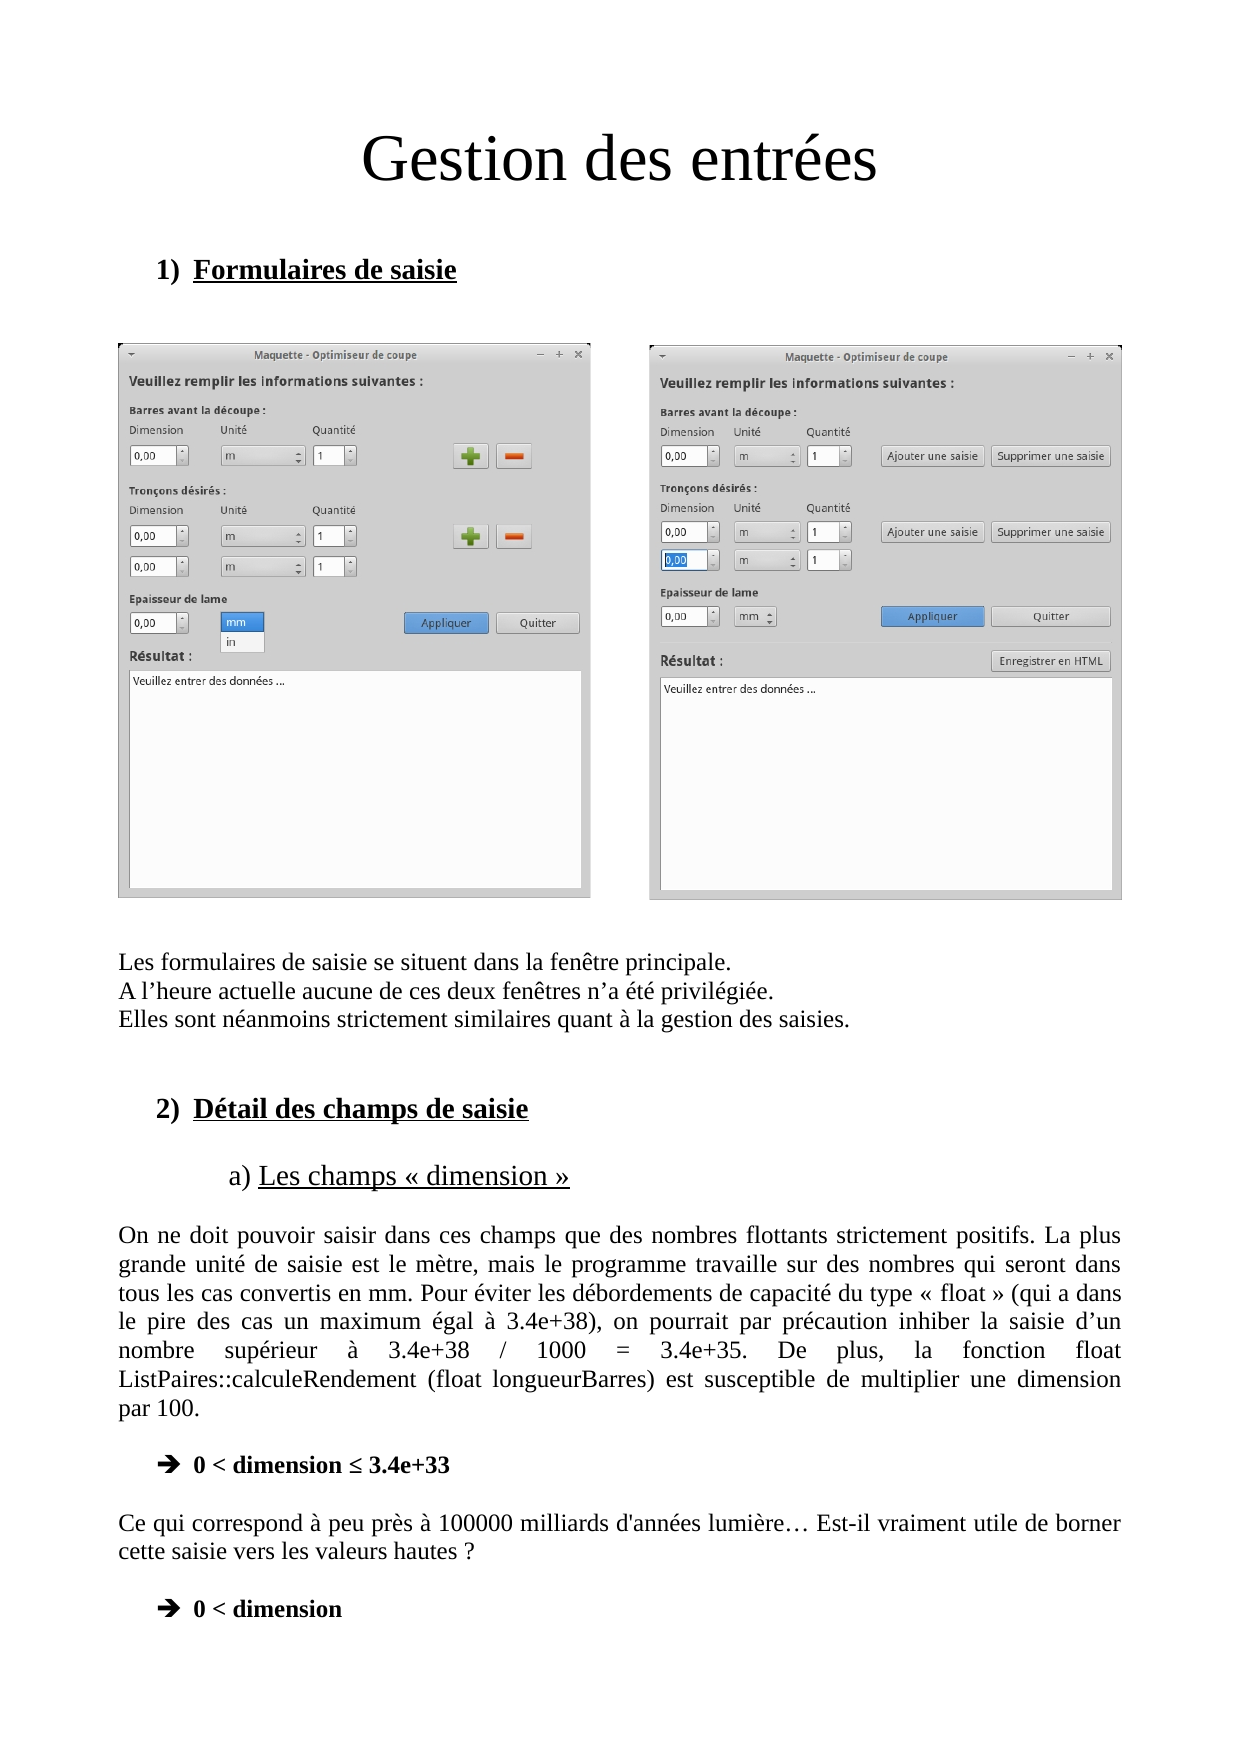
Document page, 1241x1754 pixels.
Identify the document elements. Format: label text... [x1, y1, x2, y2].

list Formulaires de saisie [156, 252, 1122, 286]
text Elles sont néanmoins strictement similaires quant à la gestion des saisies. [118, 1004, 1122, 1033]
picture [118, 343, 591, 898]
text A l’heure actuelle aucune de ces deux fenêtres n’a été privilégiée. [118, 976, 1122, 1004]
text Les formulaires de saisie se situent dans la fenêtre principale. [118, 947, 1122, 976]
list a) Les champs « dimension » [228, 1158, 1122, 1191]
text On ne doit pouvoir saisir dans ces champs que des nombres flottants strictement positifs. La plus grande unité de saisie est le mètre, mais le programme travaille sur des nombres qui seront dans tous les cas convertis en mm. Pour éviter les débordements de capacité du type « float » (qui a dans le pire des cas un maximum égal à 3.4e+38), on pourrait par précaution inhiber la saisie d’un nombre supérieur à 3.4e+38 / 1000 = 3.4e+35. De plus, la fonction float ListPaires::calculeRendement (float longueurBarres) est susceptible de multiplier une dimension par 100. [118, 1220, 1122, 1421]
text Ce qui correspond à peu près à 100000 milliards d'années lumière… Est-il vraiment utile de borner cette saisie vers les valeurs hautes ? [118, 1508, 1122, 1565]
list 0 < dimension [156, 1594, 1122, 1623]
picture [649, 345, 1122, 900]
list Détail des champs de saisie [156, 1091, 1122, 1124]
text Gestion des entrées [118, 118, 1122, 195]
list 0 < dimension ≤ 3.4e+33 [156, 1450, 1122, 1479]
